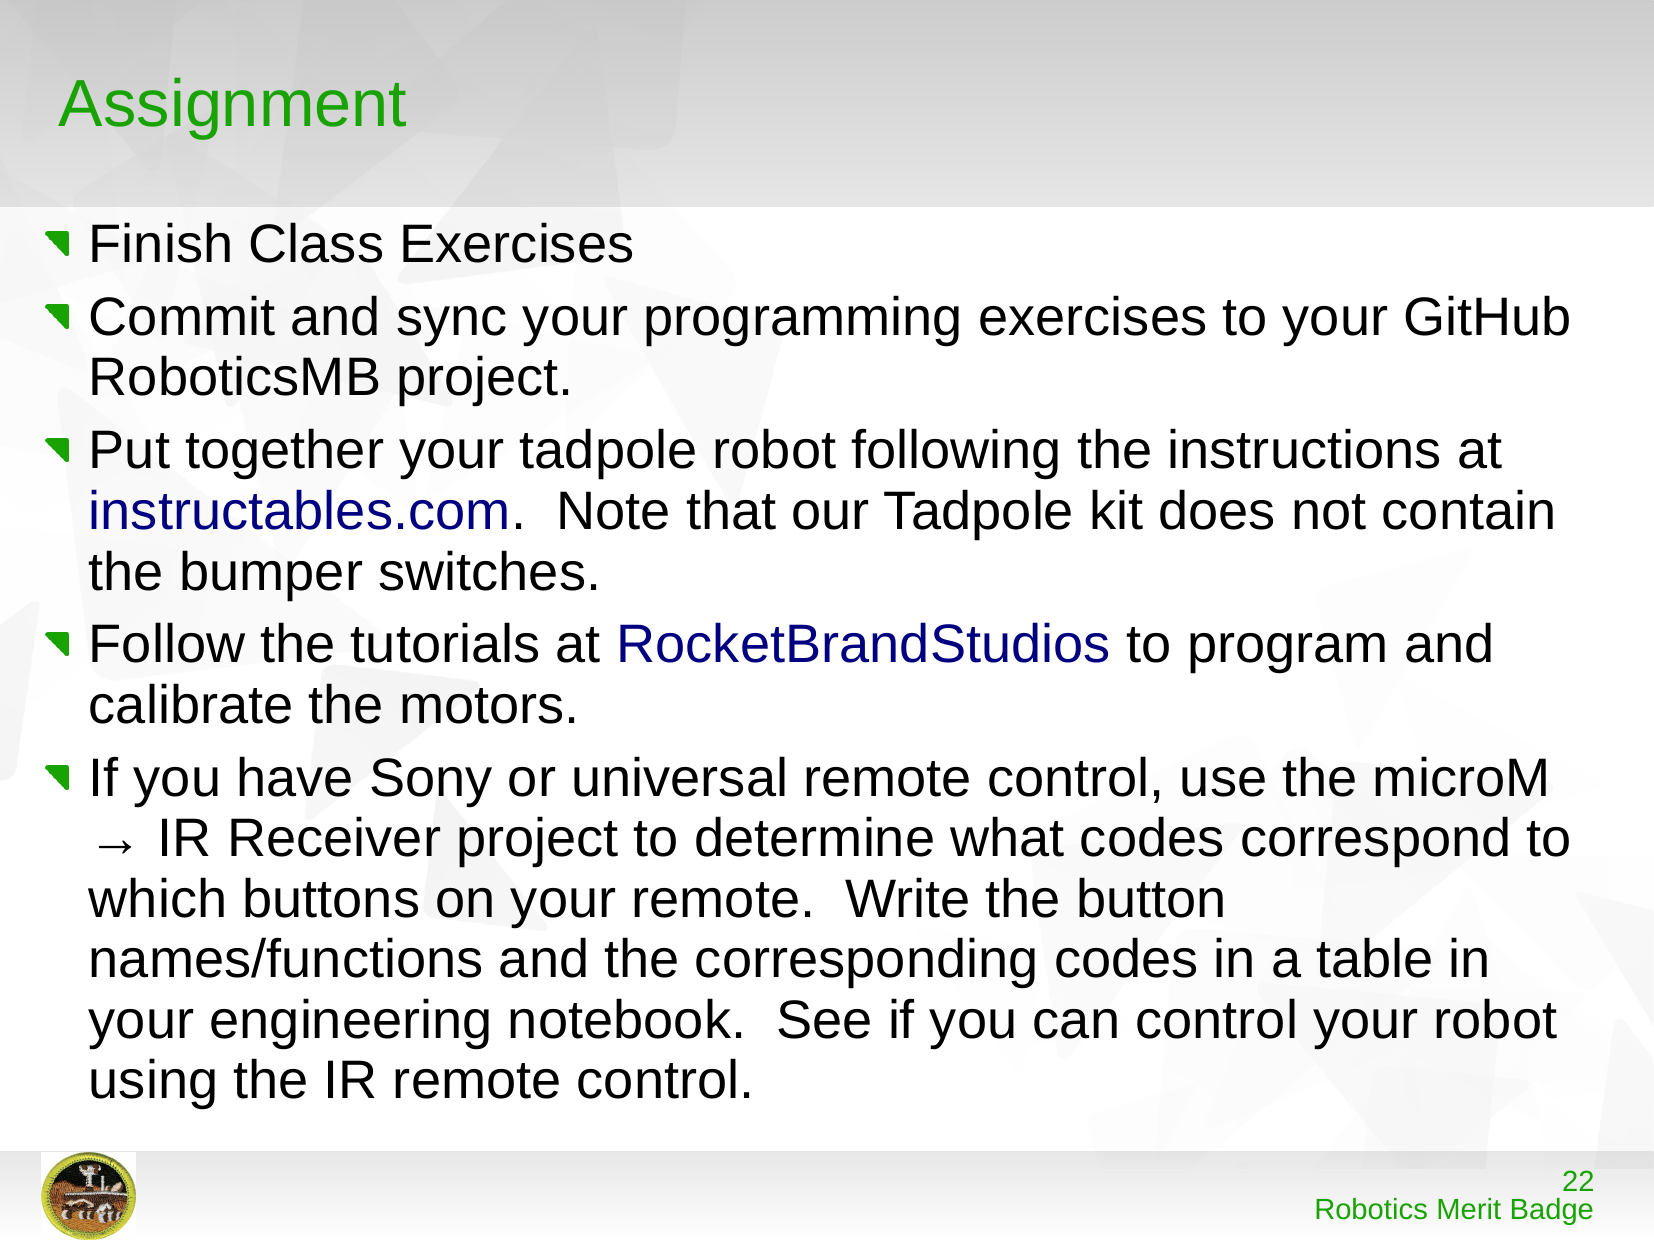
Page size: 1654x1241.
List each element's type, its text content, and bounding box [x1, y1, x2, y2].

picture [41, 1152, 136, 1240]
list Finish Class Exercises Commit and sync your programming exercises to your GitHub RoboticsMB project. Put together your tadpole robot following the instructions at instructables.com. Note that our Tadpole kit does not contain the bumper switches. Follow the tutorials at RocketBrandStudios to program and calibrate the motors. If you have Sony or universal remote control, use the microM → IR Receiver project to determine what codes correspond to which buttons on your remote. Write the button names/functions and the corresponding codes in a table in your engineering notebook. See if you can control your robot using the IR remote control. [45, 213, 1581, 1111]
picture [915, 548, 1654, 1169]
picture [0, 0, 783, 931]
title Assignment [59, 29, 1595, 178]
